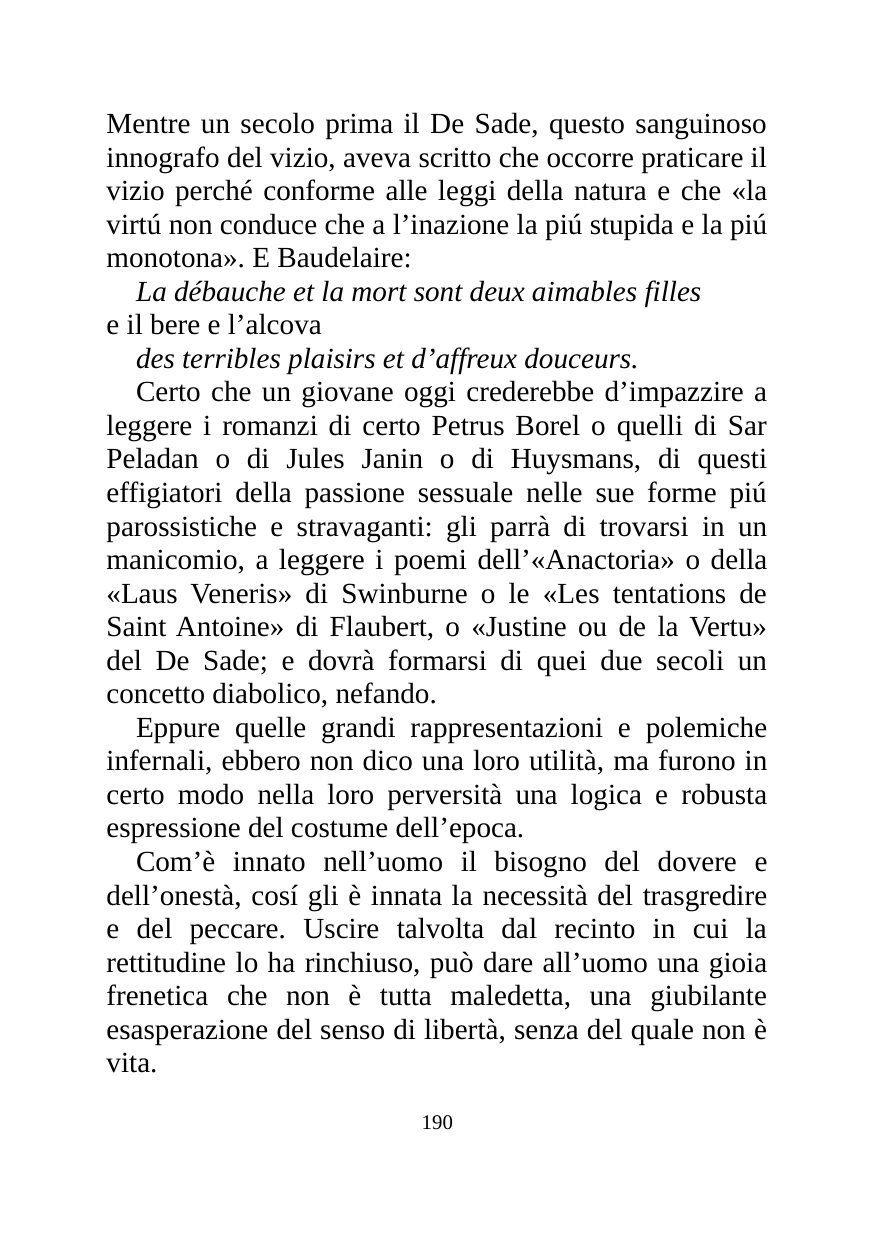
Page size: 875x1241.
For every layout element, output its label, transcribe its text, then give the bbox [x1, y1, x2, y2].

text Eppure quelle grandi rappresentazioni e polemiche infernali, ebbero non dico una loro utilità, ma furono in certo modo nella loro perversità una logica e robusta espressione del costume dell’epoca. [106, 710, 768, 844]
text Mentre un secolo prima il De Sade, questo sanguinoso innografo del vizio, aveva scritto che occorre praticare il vizio perché conforme alle leggi della natura e che «la virtú non conduce che a l’inazione la piú stupida e la piú monotona». E Baudelaire: [106, 106, 768, 274]
text Certo che un giovane oggi crederebbe d’impazzire a leggere i romanzi di certo Petrus Borel o quelli di Sar Peladan o di Jules Janin o di Huysmans, di questi effigiatori della passione sessuale nelle sue forme piú parossistiche e stravaganti: gli parrà di trovarsi in un manicomio, a leggere i poemi dell’«Anactoria» o della «Laus Veneris» di Swinburne o le «Les tentations de Saint Antoine» di Flaubert, o «Justine ou de la Vertu» del De Sade; e dovrà formarsi di quei due secoli un concetto diabolico, nefando. [106, 374, 768, 710]
text e il bere e l’alcova [106, 307, 768, 341]
text des terribles plaisirs et d’affreux douceurs. [106, 341, 768, 374]
text Com’è innato nell’uomo il bisogno del dovere e dell’onestà, cosí gli è innata la necessità del trasgredire e del peccare. Uscire talvolta dal recinto in cui la rettitudine lo ha rinchiuso, può dare all’uomo una gioia frenetica che non è tutta maledetta, una giubilante esasperazione del senso di libertà, senza del quale non è vita. [106, 844, 768, 1079]
text La débauche et la mort sont deux aimables filles [106, 274, 768, 307]
